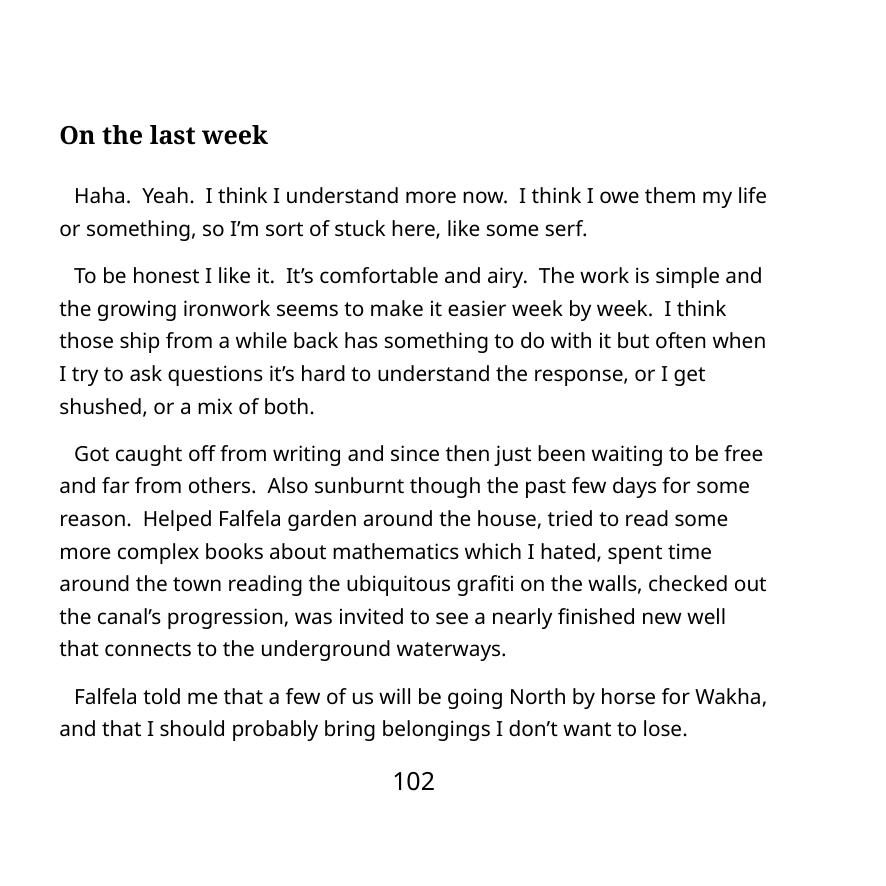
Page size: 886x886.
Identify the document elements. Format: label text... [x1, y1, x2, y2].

text To be honest I like it. It’s comfortable and airy. The work is simple and the growing ironwork seems to make it easier week by week. I think those ship from a while back has something to do with it but often when I try to ask questions it’s hard to understand the response, or I get shushed, or a mix of both. [59, 261, 768, 420]
subtitle On the last week [59, 118, 768, 152]
text Haha. Yeah. I think I understand more now. I think I owe them my life or something, so I’m sort of stuck here, like some serf. [59, 182, 768, 243]
text Got caught off from writing and since then just been waiting to be free and far from others. Also sunburnt though the past few days for some reason. Helped Falfela garden around the house, tried to read some more complex books about mathematics which I hated, spent time around the town reading the ubiquitous grafiti on the walls, checked out the canal’s progression, was invited to see a nearly finished new well that connects to the underground waterways. [59, 439, 768, 663]
text Falfela told me that a few of us will be going North by horse for Wakha, and that I should probably bring belongings I don’t want to lose. [59, 682, 768, 743]
